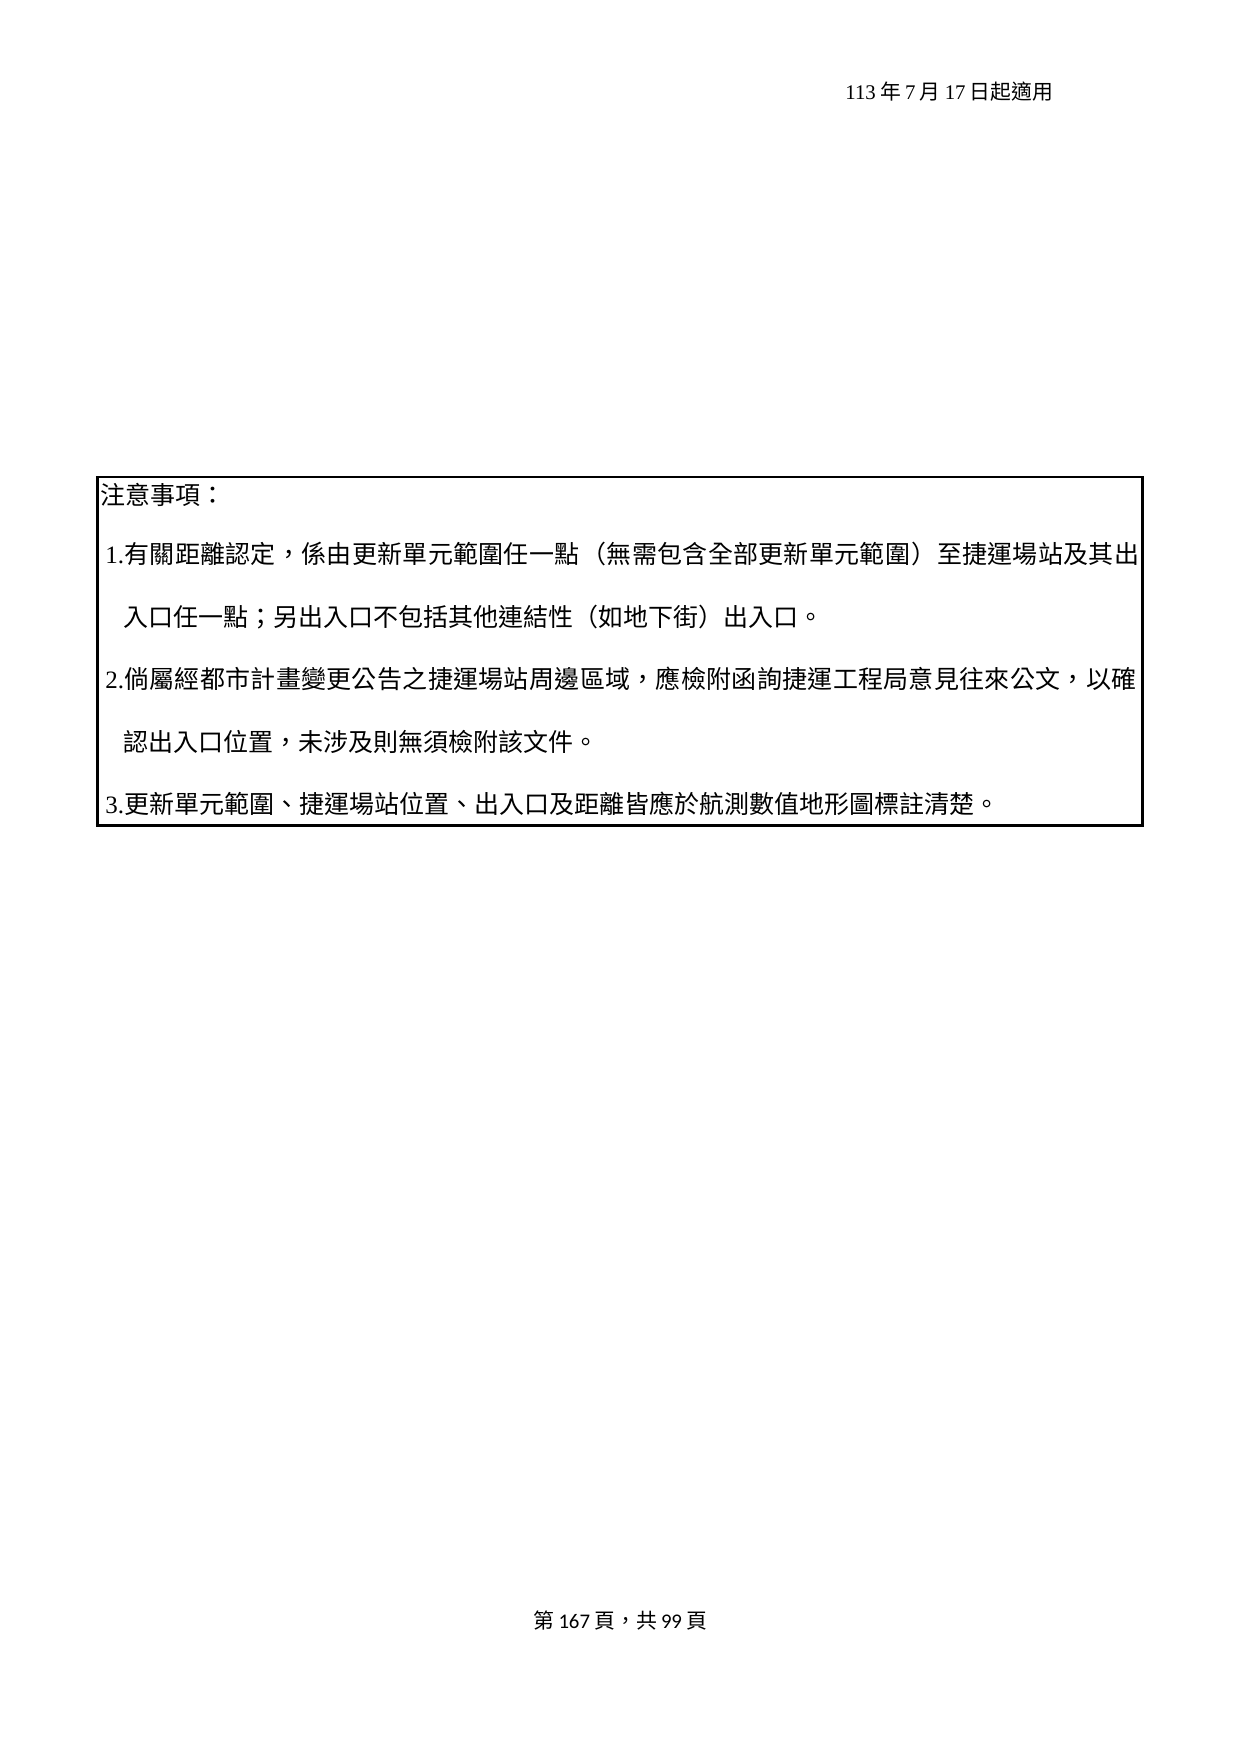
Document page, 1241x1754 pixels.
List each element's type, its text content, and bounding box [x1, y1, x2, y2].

table_cell 注意事項： 1.有關距離認定，係由更新單元範圍任一點（無需包含全部更新單元範圍）至捷運場站及其出入口任一點；另出入口不包括其他連結性（如地下街）出入口。 2.倘屬經都市計畫變更公告之捷運場站周邊區域，應檢附函詢捷運工程局意見往來公文，以確認出入口位置，未涉及則無須檢附該文件。 3.更新單元範圍、捷運場站位置、出入口及距離皆應於航測數值地形圖標註清楚。 [99, 478, 1141, 824]
